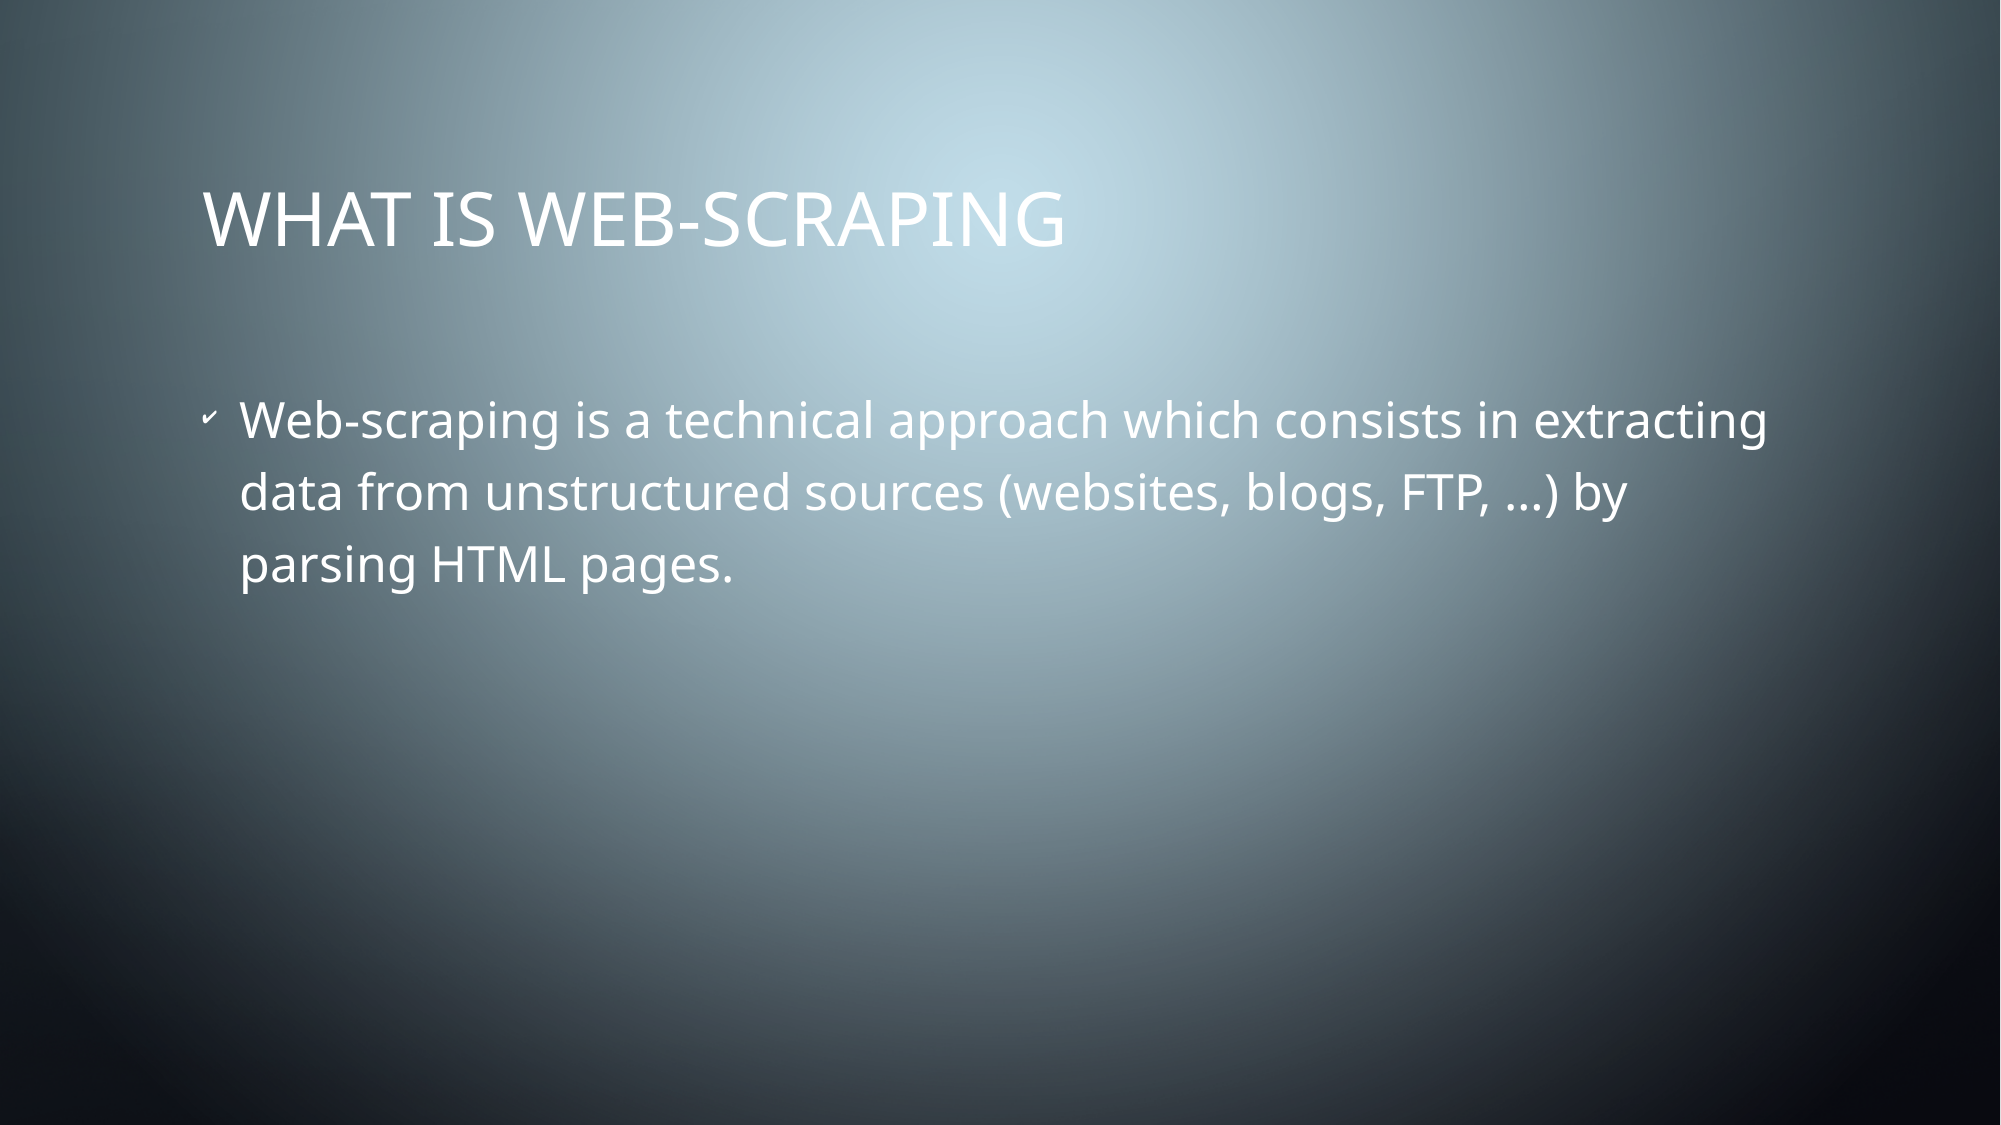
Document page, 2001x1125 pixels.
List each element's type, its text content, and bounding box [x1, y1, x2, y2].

picture [0, 0, 2001, 1125]
list Web-scraping is a technical approach which consists in extracting data from unstructured sources (websites, blogs, FTP, …) by parsing HTML pages. [187, 369, 1813, 950]
title WHAT IS WEB-SCRAPING [187, 101, 1813, 344]
